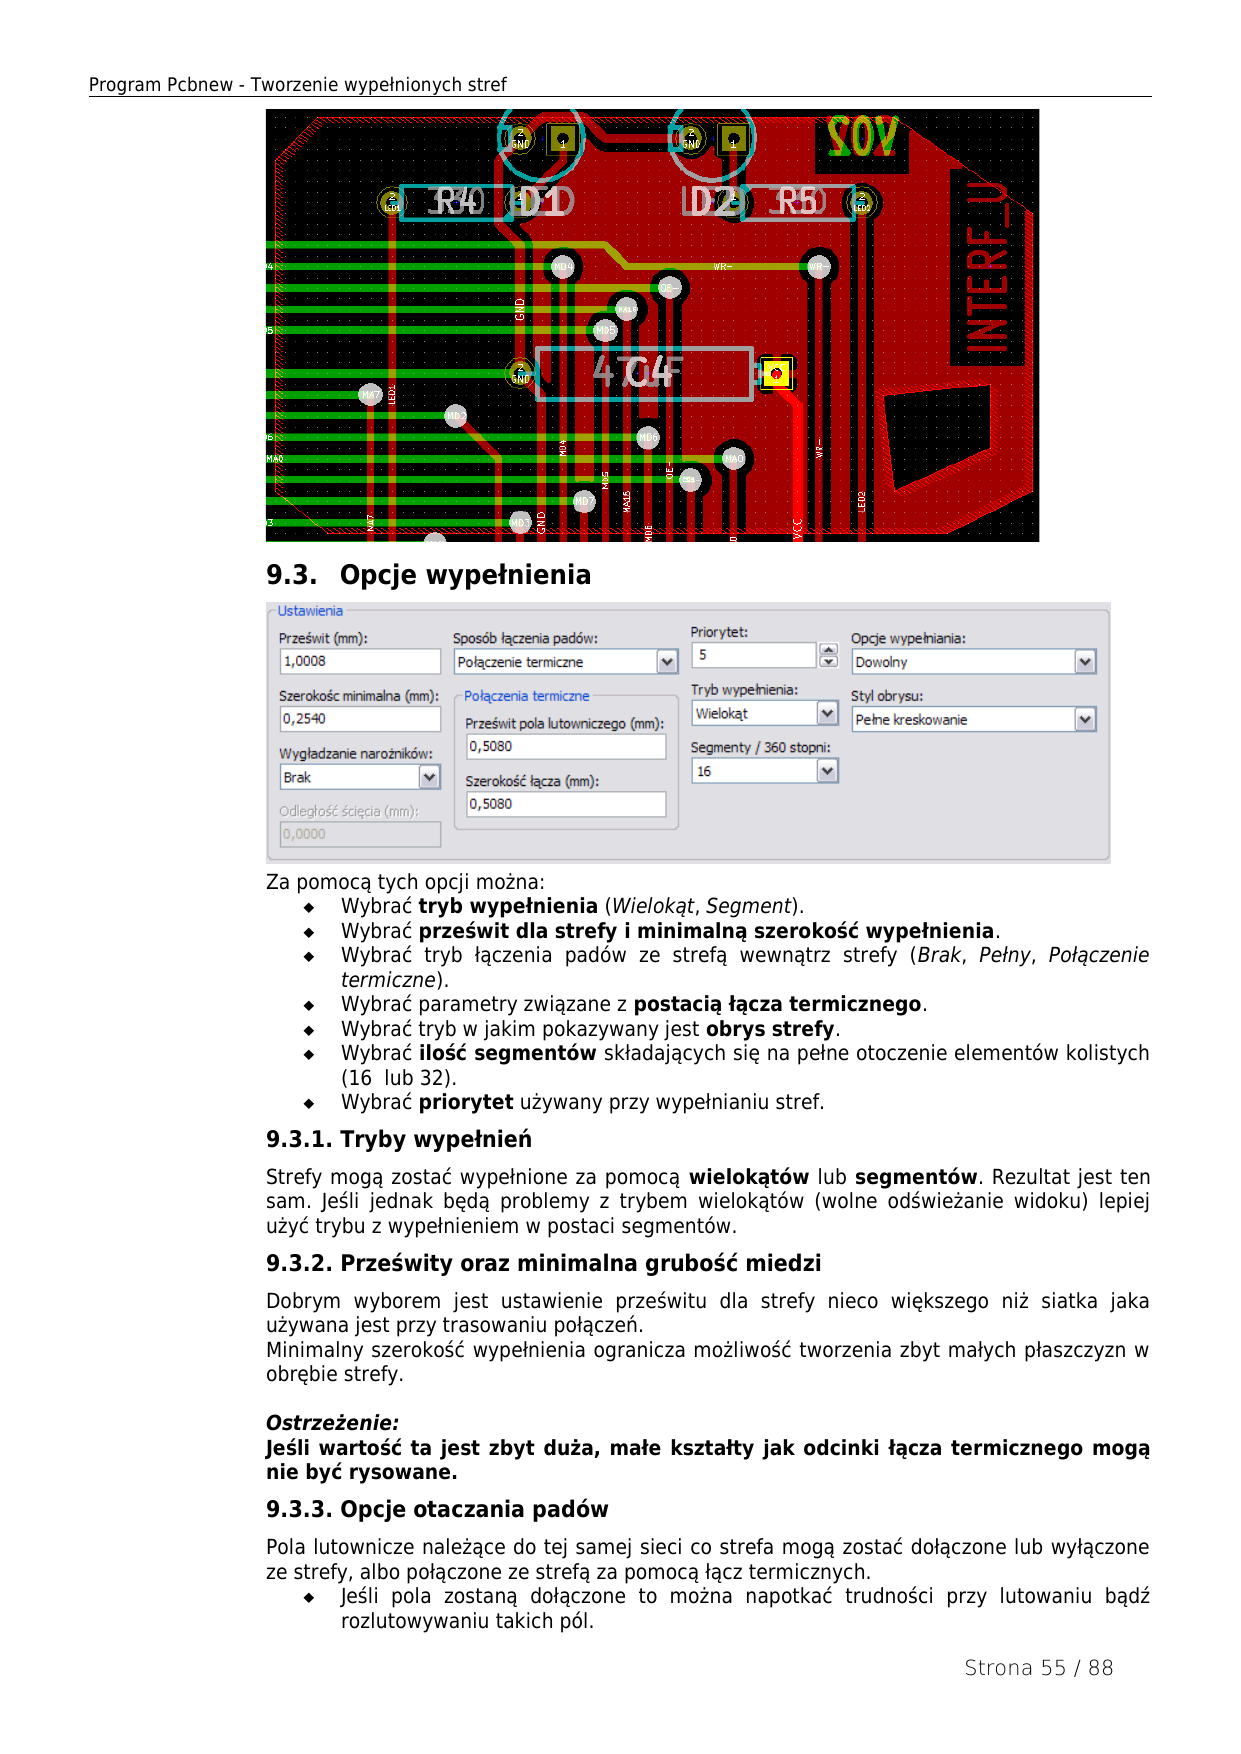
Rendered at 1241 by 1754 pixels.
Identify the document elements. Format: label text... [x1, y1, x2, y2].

picture [265, 109, 1040, 542]
subtitle Opcje otaczania padów [266, 1496, 1152, 1523]
list Wybrać tryb wypełnienia (Wielokąt, Segment). [303, 894, 1152, 918]
text Minimalny szerokość wypełnienia ogranicza możliwość tworzenia zbyt małych płaszczyzn w obrębie strefy. [266, 1338, 1152, 1387]
text Pola lutownicze należące do tej samej sieci co strefa mogą zostać dołączone lub wyłączone ze strefy, albo połączone ze strefą za pomocą łącz termicznych. [266, 1535, 1152, 1584]
list Wybrać prześwit dla strefy i minimalną szerokość wypełnienia. [303, 918, 1152, 943]
text Ostrzeżenie: [266, 1411, 1152, 1436]
list Wybrać ilość segmentów składających się na pełne otoczenie elementów kolistych (16 lub 32). [303, 1041, 1152, 1090]
list Jeśli pola zostaną dołączone to można napotkać trudności przy lutowaniu bądź rozlutowywaniu takich pól. [303, 1584, 1152, 1633]
list Wybrać tryb w jakim pokazywany jest obrys strefy. [303, 1016, 1152, 1041]
text Jeśli wartość ta jest zbyt duża, małe kształty jak odcinki łącza termicznego mogą nie być rysowane. [266, 1436, 1152, 1485]
text Strefy mogą zostać wypełnione za pomocą wielokątów lub segmentów. Rezultat jest ten sam. Jeśli jednak będą problemy z trybem wielokątów (wolne odświeżanie widoku) lepiej użyć trybu z wypełnieniem w postaci segmentów. [266, 1165, 1152, 1238]
subtitle Prześwity oraz minimalna grubość miedzi [266, 1250, 1152, 1277]
text Za pomocą tych opcji można: [266, 869, 1152, 894]
subtitle Tryby wypełnień [266, 1126, 1152, 1153]
list Wybrać tryb łączenia padów ze strefą wewnątrz strefy (Brak, Pełny, Połączenie termiczne). [303, 943, 1152, 992]
text Dobrym wyborem jest ustawienie prześwitu dla strefy nieco większego niż siatka jaka używana jest przy trasowaniu połączeń. [266, 1289, 1152, 1338]
list Wybrać parametry związane z postacią łącza termicznego. [303, 992, 1152, 1016]
picture [265, 602, 1111, 864]
subtitle Opcje wypełnienia [266, 559, 1152, 591]
list Wybrać priorytet używany przy wypełnianiu stref. [303, 1090, 1152, 1114]
